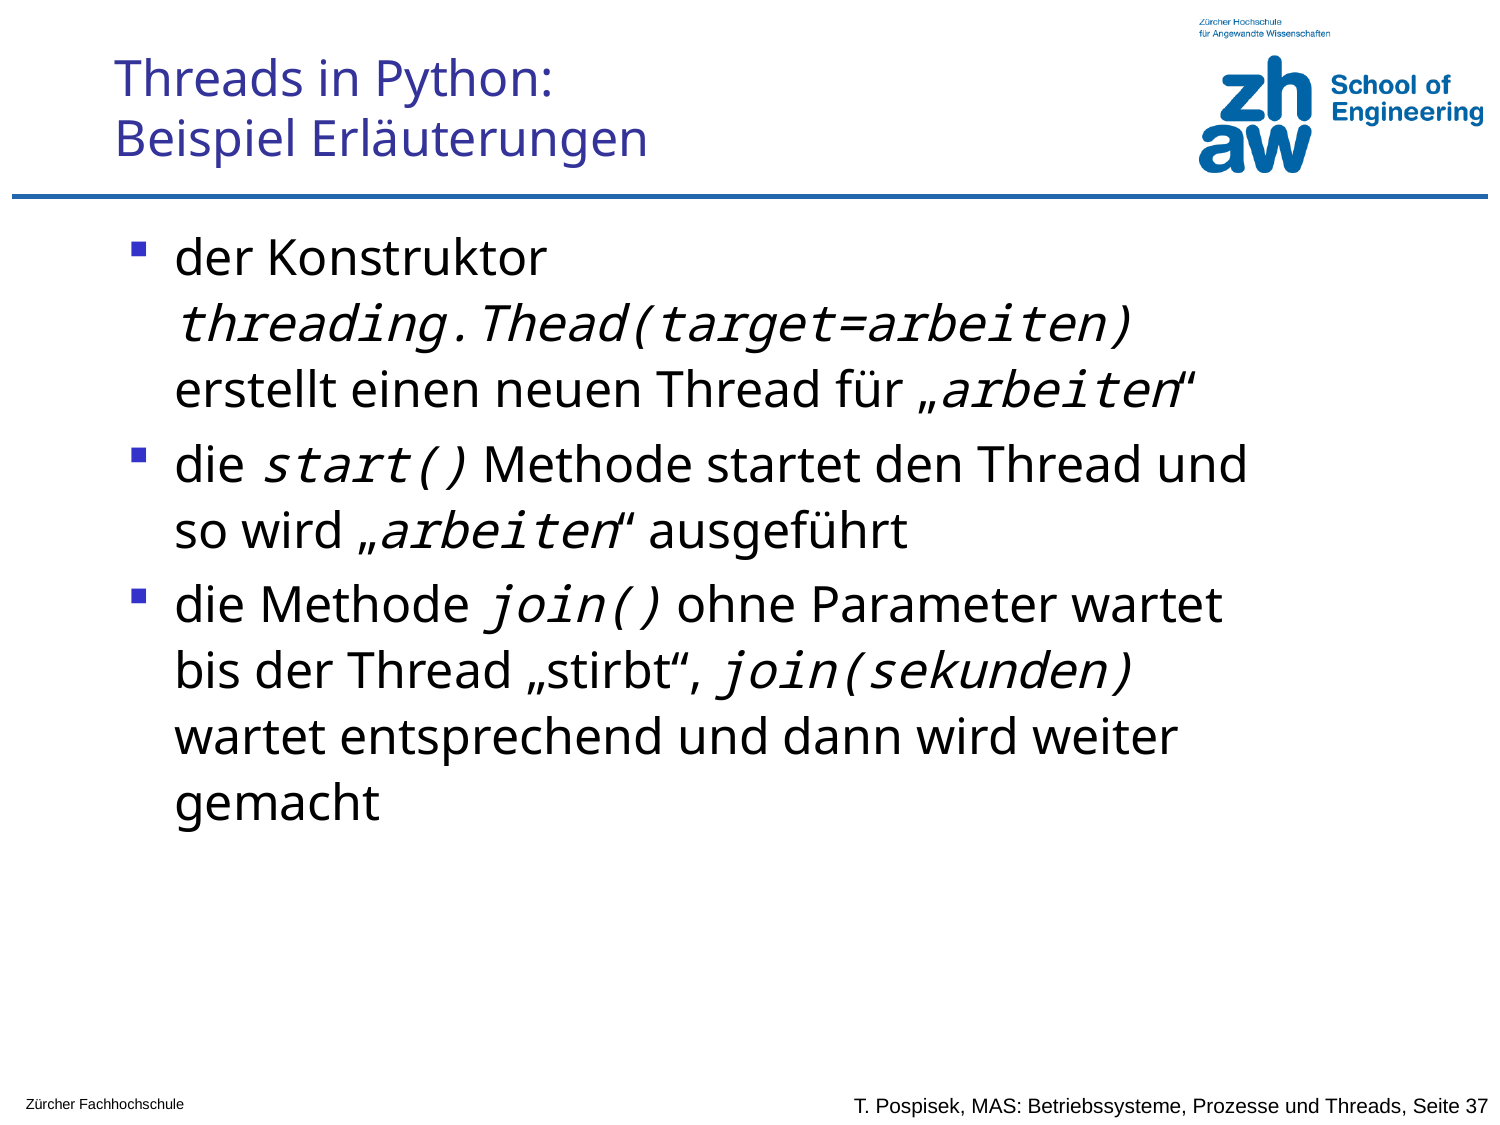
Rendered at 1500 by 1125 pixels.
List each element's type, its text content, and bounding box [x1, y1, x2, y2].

text_box der Konstruktor threading.Thead(target=arbeiten) erstellt einen neuen Thread für „arbeiten“ die start() Methode startet den Thread und so wird „arbeiten“ ausgeführt die Methode join() ohne Parameter wartet bis der Thread „stirbt“, join(sekunden) wartet entsprechend und dann wird weiter gemacht [112, 212, 1300, 838]
title Threads in Python: Beispiel Erläuterungen [99, 50, 1379, 163]
picture [1199, 19, 1483, 173]
